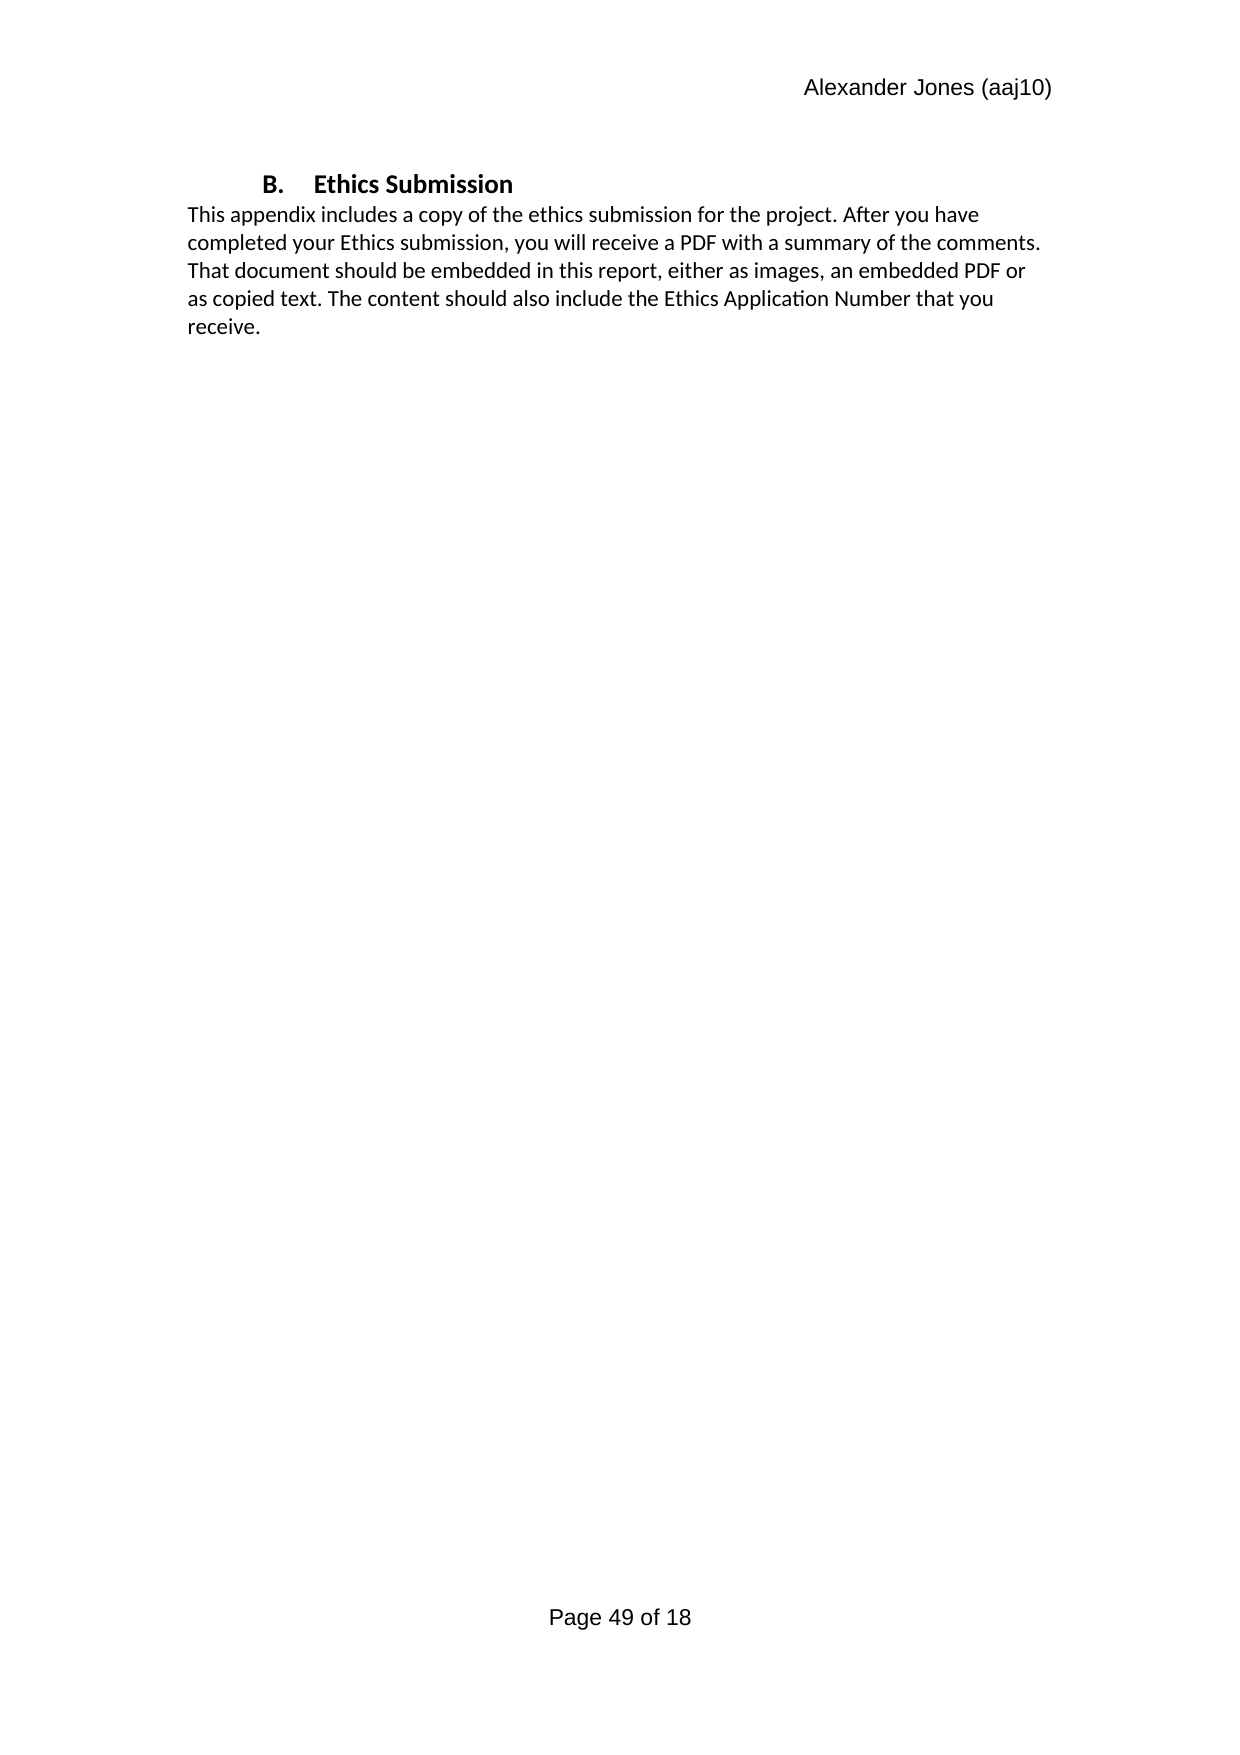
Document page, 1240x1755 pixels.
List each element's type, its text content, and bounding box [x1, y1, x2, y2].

text This appendix includes a copy of the ethics submission for the project. After you have completed your Ethics submission, you will receive a PDF with a summary of the comments. That document should be embedded in this report, either as images, an embedded PDF or as copied text. The content should also include the Ethics Application Number that you receive. [187, 200, 1052, 340]
list Ethics Submission [262, 167, 1052, 200]
